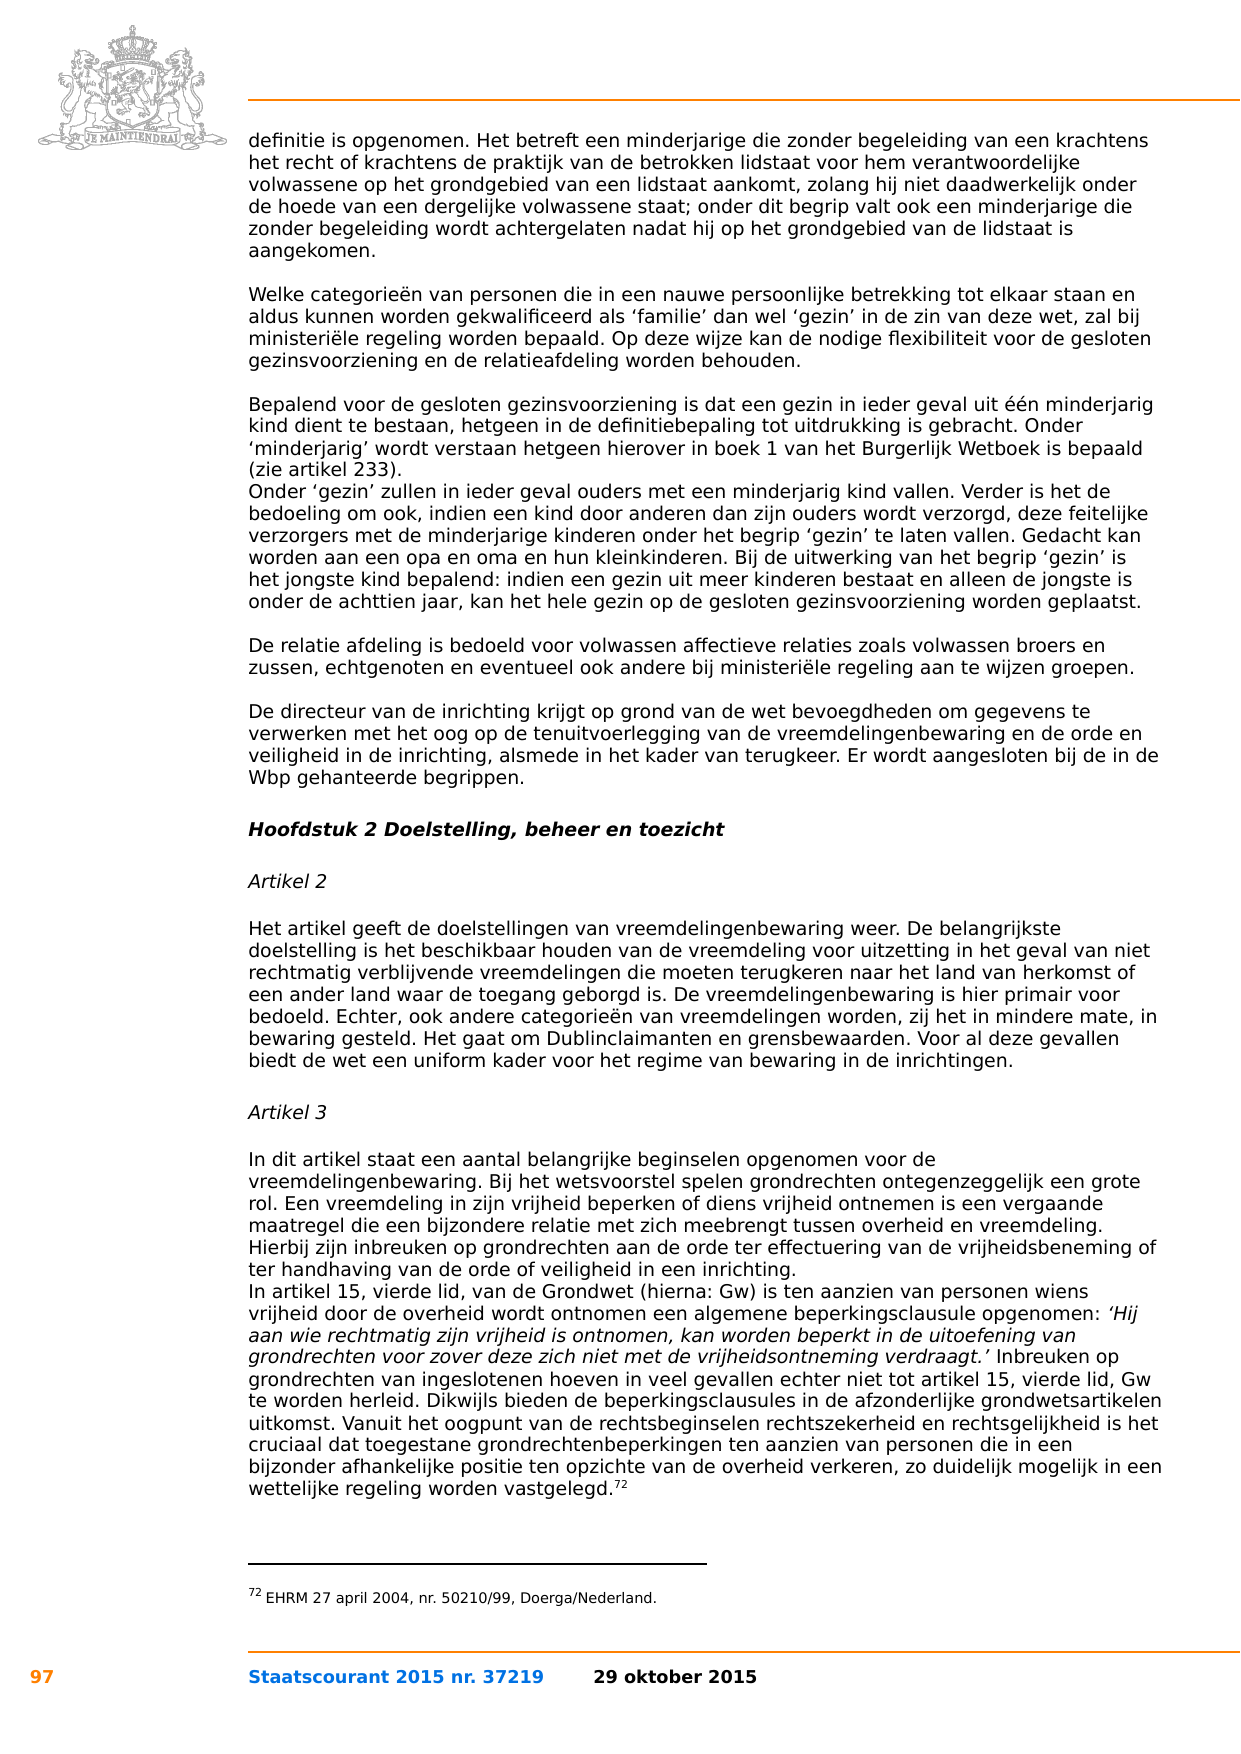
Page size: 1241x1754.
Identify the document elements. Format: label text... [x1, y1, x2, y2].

text definitie is opgenomen. Het betreft een minderjarige die zonder begeleiding van een krachtens het recht of krachtens de praktijk van de betrokken lidstaat voor hem verantwoordelijke volwassene op het grondgebied van een lidstaat aankomt, zolang hij niet daadwerkelijk onder de hoede van een dergelijke volwassene staat; onder dit begrip valt ook een minderjarige die zonder begeleiding wordt achtergelaten nadat hij op het grondgebied van de lidstaat is aangekomen. [248, 130, 1163, 262]
text De directeur van de inrichting krijgt op grond van de wet bevoegdheden om gegevens te verwerken met het oog op de tenuitvoerlegging van de vreemdelingenbewaring en de orde en veiligheid in de inrichting, alsmede in het kader van terugkeer. Er wordt aangesloten bij de in de Wbp gehanteerde begrippen. [248, 701, 1163, 789]
subtitle Artikel 3 [248, 1102, 1163, 1124]
picture [38, 25, 227, 150]
subtitle Hoofdstuk 2 Doelstelling, beheer en toezicht [248, 819, 1163, 841]
text Welke categorieën van personen die in een nauwe persoonlijke betrekking tot elkaar staan en aldus kunnen worden gekwalificeerd als ‘familie’ dan wel ‘gezin’ in de zin van deze wet, zal bij ministeriële regeling worden bepaald. Op deze wijze kan de nodige flexibiliteit voor de gesloten gezinsvoorziening en de relatieafdeling worden behouden. [248, 284, 1163, 372]
text EHRM 27 april 2004, nr. 50210/99, Doerga/Nederland. [248, 1586, 1163, 1608]
text Het artikel geeft de doelstellingen van vreemdelingenbewaring weer. De belangrijkste doelstelling is het beschikbaar houden van de vreemdeling voor uitzetting in het geval van niet rechtmatig verblijvende vreemdelingen die moeten terugkeren naar het land van herkomst of een ander land waar de toegang geborgd is. De vreemdelingenbewaring is hier primair voor bedoeld. Echter, ook andere categorieën van vreemdelingen worden, zij het in mindere mate, in bewaring gesteld. Het gaat om Dublinclaimanten en grensbewaarden. Voor al deze gevallen biedt de wet een uniform kader voor het regime van bewaring in de inrichtingen. [248, 918, 1163, 1072]
text Bepalend voor de gesloten gezinsvoorziening is dat een gezin in ieder geval uit één minderjarig kind dient te bestaan, hetgeen in de definitiebepaling tot uitdrukking is gebracht. Onder ‘minderjarig’ wordt verstaan hetgeen hierover in boek 1 van het Burgerlijk Wetboek is bepaald (zie artikel 233). [248, 393, 1163, 481]
text In dit artikel staat een aantal belangrijke beginselen opgenomen voor de vreemdelingenbewaring. Bij het wetsvoorstel spelen grondrechten ontegenzeggelijk een grote rol. Een vreemdeling in zijn vrijheid beperken of diens vrijheid ontnemen is een vergaande maatregel die een bijzondere relatie met zich meebrengt tussen overheid en vreemdeling. Hierbij zijn inbreuken op grondrechten aan de orde ter effectuering van de vrijheidsbeneming of ter handhaving van de orde of veiligheid in een inrichting. [248, 1149, 1163, 1281]
text Onder ‘gezin’ zullen in ieder geval ouders met een minderjarig kind vallen. Verder is het de bedoeling om ook, indien een kind door anderen dan zijn ouders wordt verzorgd, deze feitelijke verzorgers met de minderjarige kinderen onder het begrip ‘gezin’ te laten vallen. Gedacht kan worden aan een opa en oma en hun kleinkinderen. Bij de uitwerking van het begrip ‘gezin’ is het jongste kind bepalend: indien een gezin uit meer kinderen bestaat en alleen de jongste is onder de achttien jaar, kan het hele gezin op de gesloten gezinsvoorziening worden geplaatst. [248, 481, 1163, 613]
text De relatie afdeling is bedoeld voor volwassen affectieve relaties zoals volwassen broers en zussen, echtgenoten en eventueel ook andere bij ministeriële regeling aan te wijzen groepen. [248, 635, 1163, 679]
text In artikel 15, vierde lid, van de Grondwet (hierna: Gw) is ten aanzien van personen wiens vrijheid door de overheid wordt ontnomen een algemene beperkingsclausule opgenomen: ‘Hij aan wie rechtmatig zijn vrijheid is ontnomen, kan worden beperkt in de uitoefening van grondrechten voor zover deze zich niet met de vrijheidsontneming verdraagt.’ Inbreuken op grondrechten van ingeslotenen hoeven in veel gevallen echter niet tot artikel 15, vierde lid, Gw te worden herleid. Dikwijls bieden de beperkingsclausules in de afzonderlijke grondwetsartikelen uitkomst. Vanuit het oogpunt van de rechtsbeginselen rechtszekerheid en rechtsgelijkheid is het cruciaal dat toegestane grondrechtenbeperkingen ten aanzien van personen die in een bijzonder afhankelijke positie ten opzichte van de overheid verkeren, zo duidelijk mogelijk in een wettelijke regeling worden vastgelegd. [248, 1281, 1163, 1500]
subtitle Artikel 2 [248, 871, 1163, 893]
